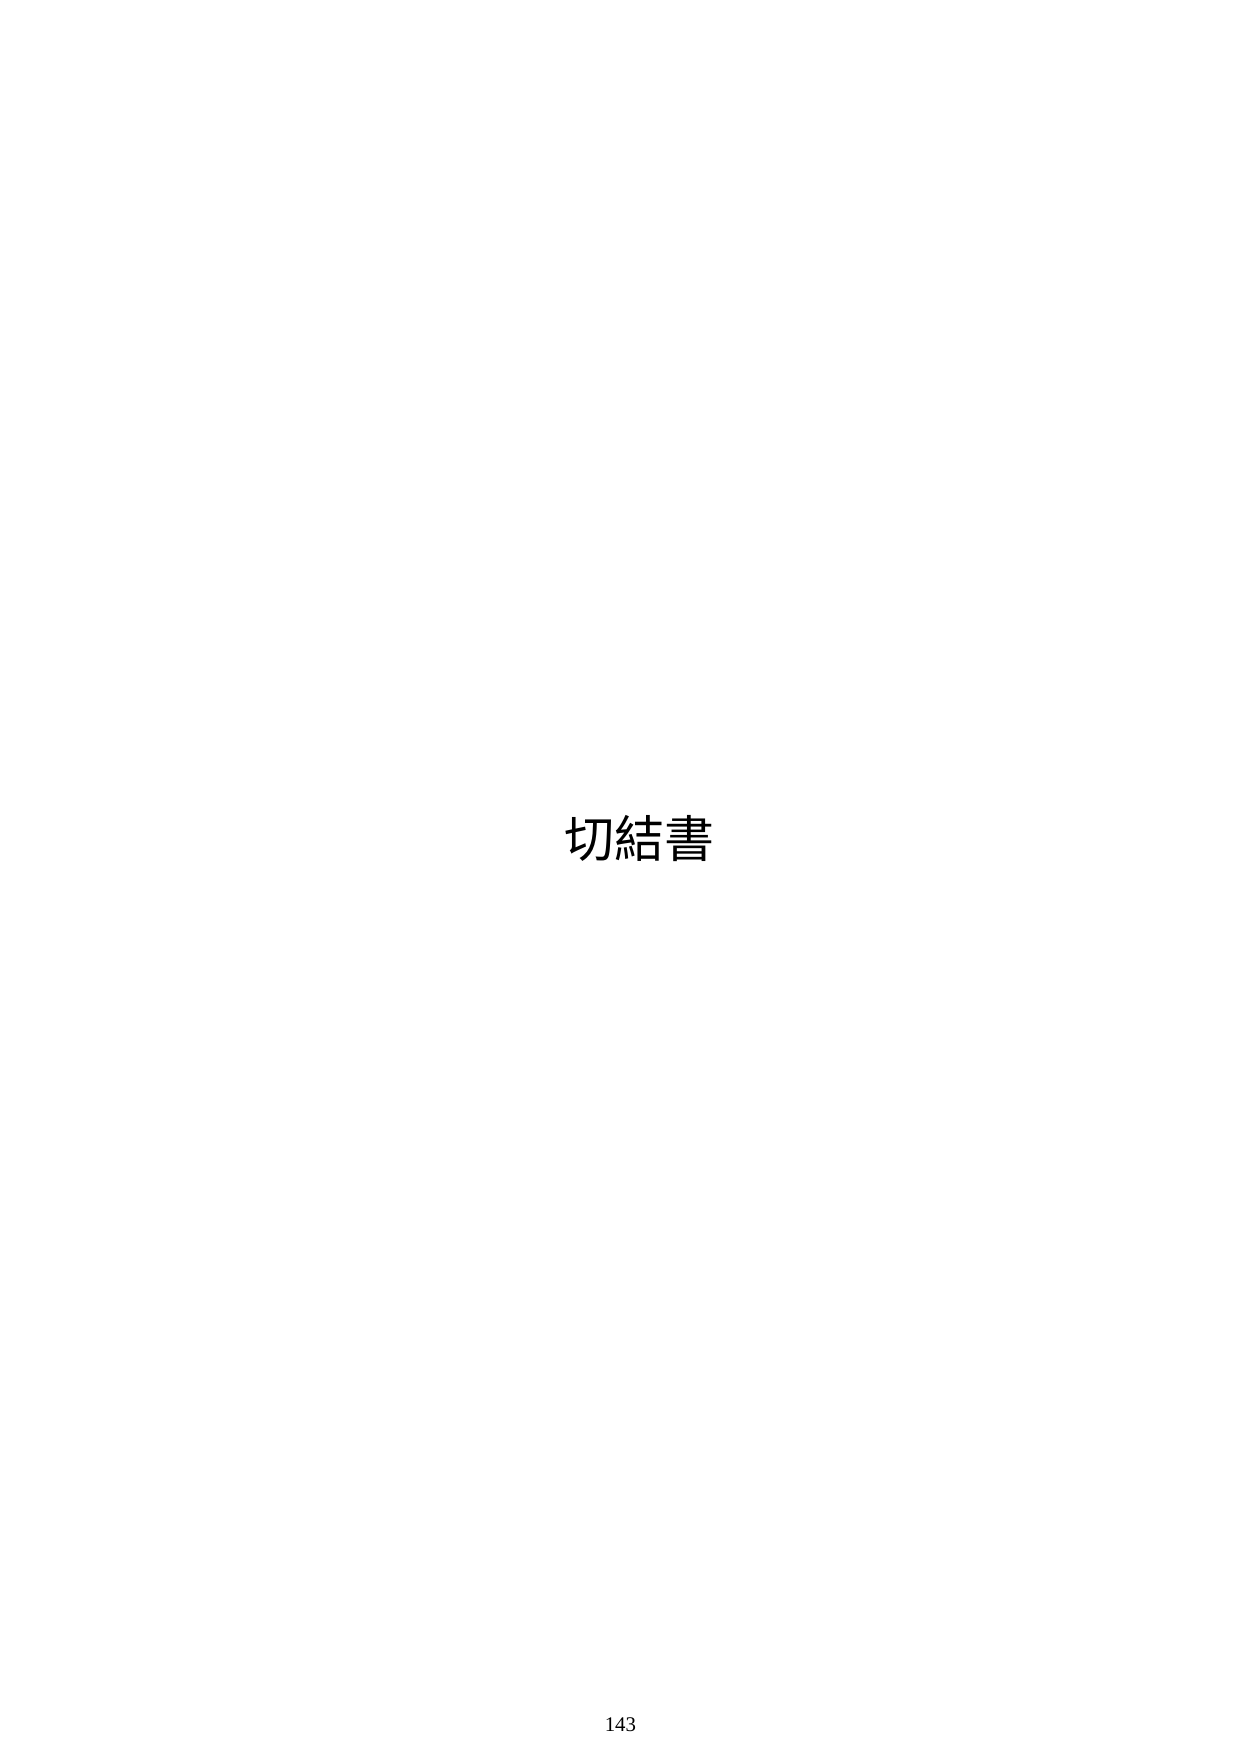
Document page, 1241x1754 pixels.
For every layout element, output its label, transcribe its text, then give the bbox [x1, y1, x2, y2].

text 切結書 [126, 762, 1152, 887]
